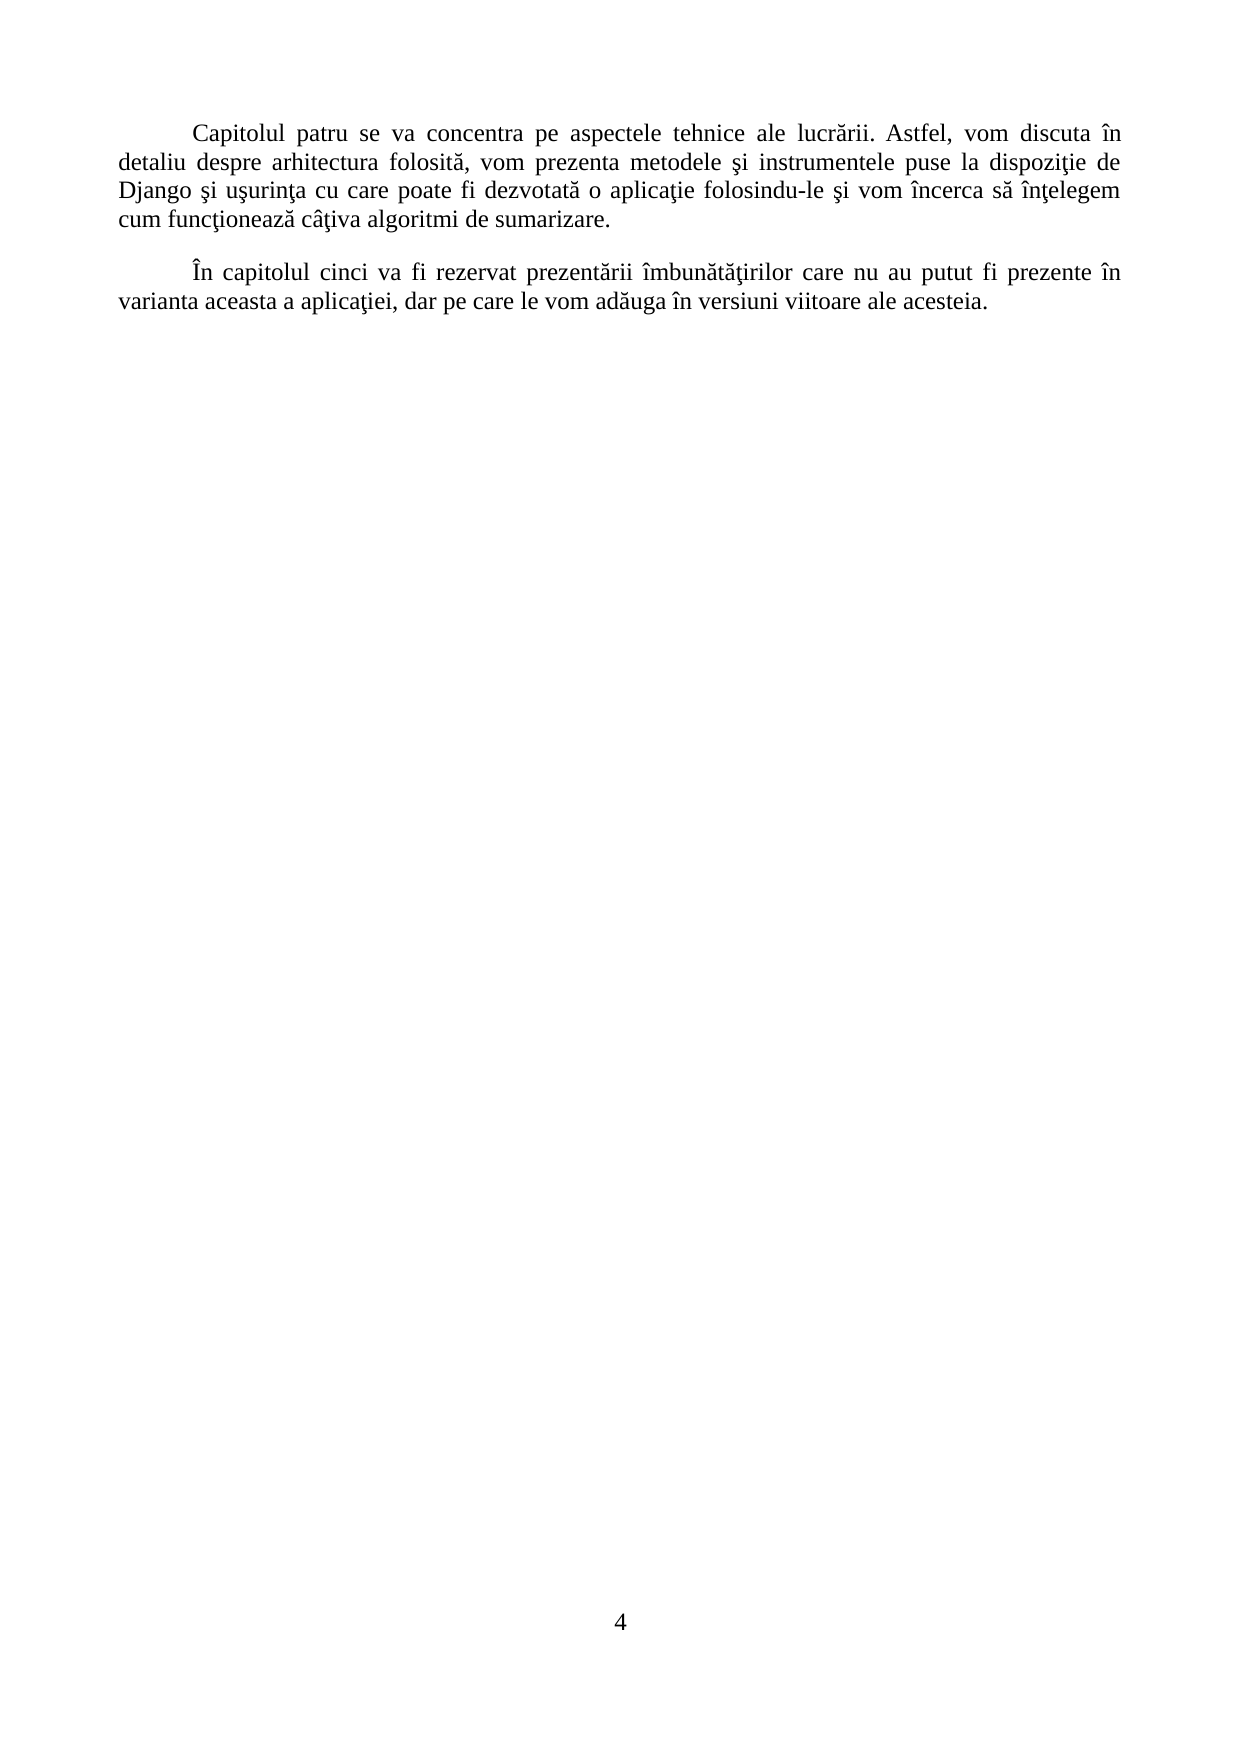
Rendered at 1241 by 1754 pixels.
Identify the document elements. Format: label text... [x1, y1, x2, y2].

text Capitolul patru se va concentra pe aspectele tehnice ale lucrării. Astfel, vom discuta în detaliu despre arhitectura folosită, vom prezenta metodele şi instrumentele puse la dispoziţie de Django şi uşurinţa cu care poate fi dezvotată o aplicaţie folosindu-le şi vom încerca să înţelegem cum funcţionează câţiva algoritmi de sumarizare. [118, 118, 1122, 233]
text În capitolul cinci va fi rezervat prezentării îmbunătăţirilor care nu au putut fi prezente în varianta aceasta a aplicaţiei, dar pe care le vom adăuga în versiuni viitoare ale acesteia. [118, 257, 1122, 314]
